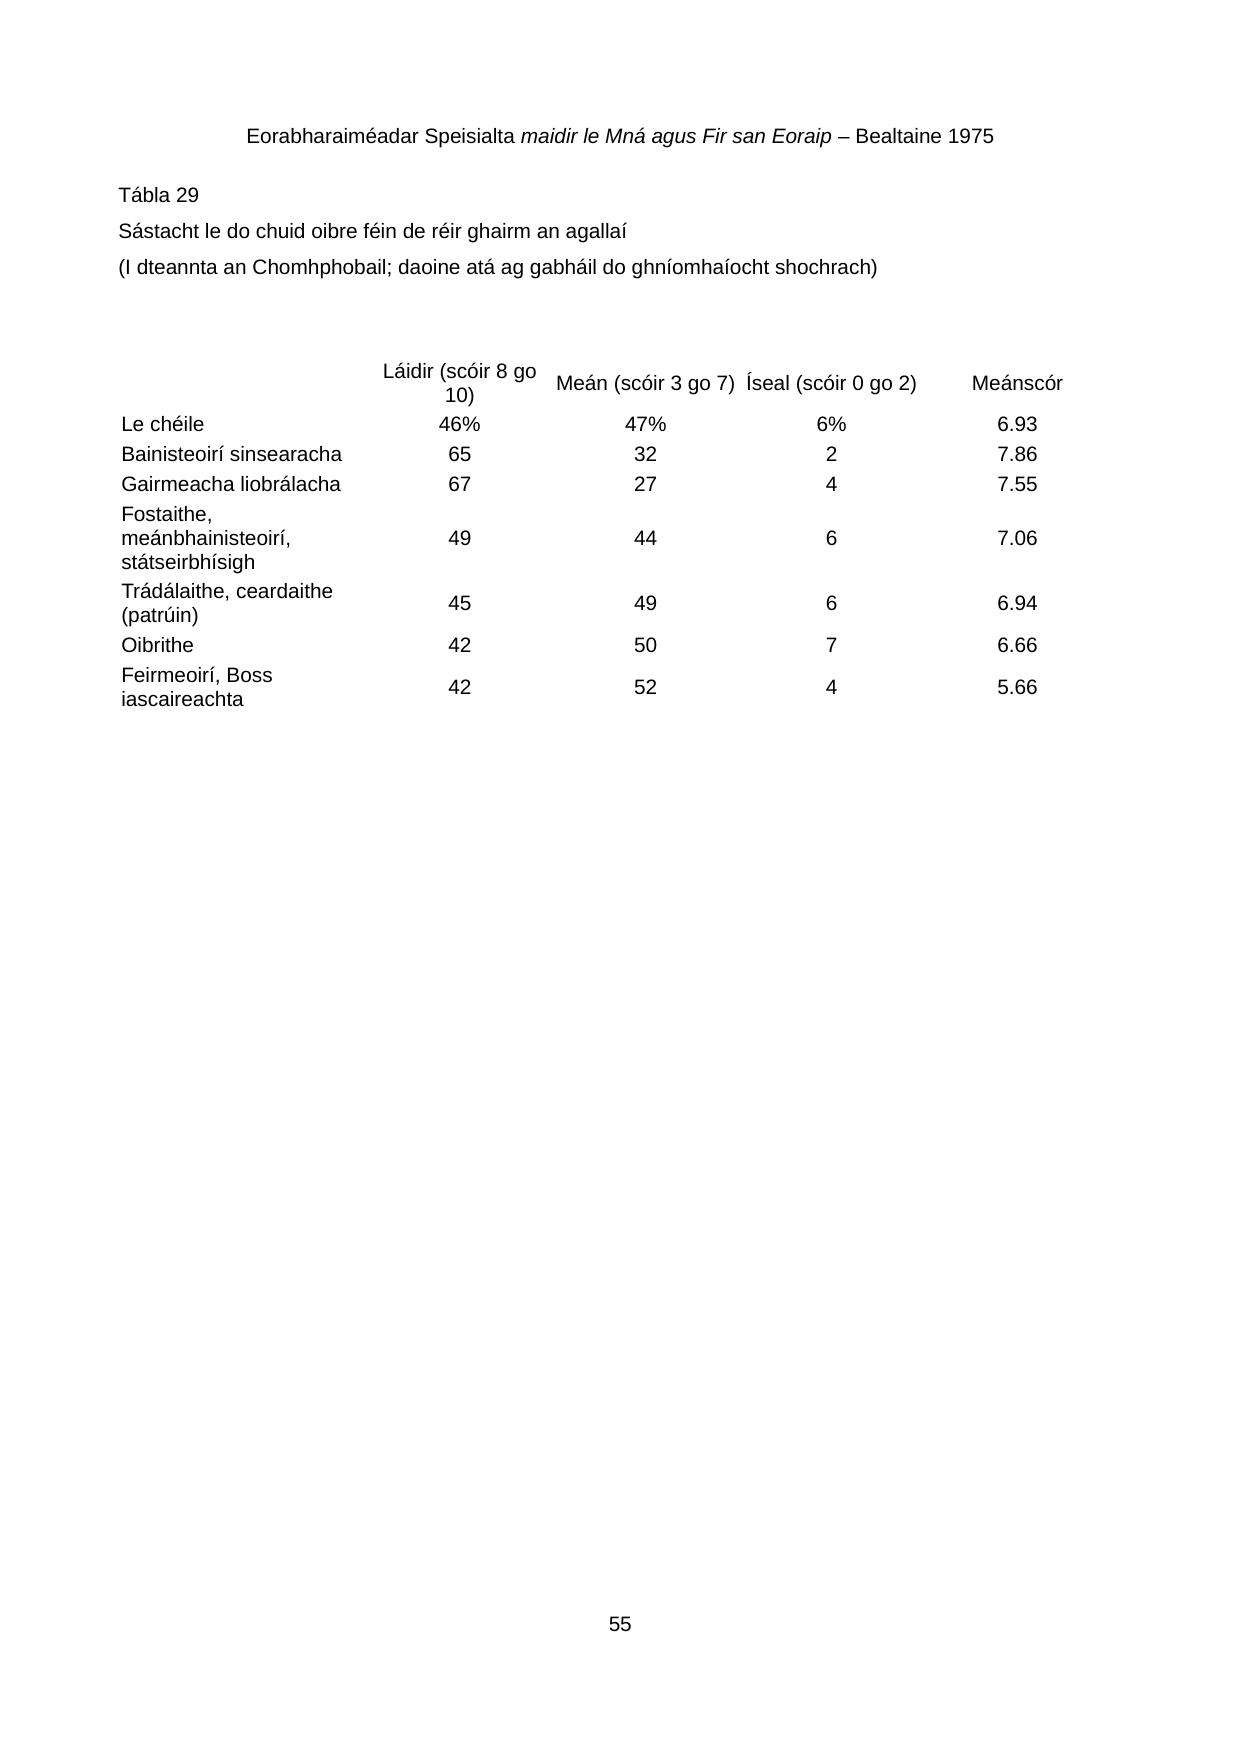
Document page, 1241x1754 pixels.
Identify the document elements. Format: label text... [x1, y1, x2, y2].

table_cell Trádálaithe, ceardaithe (patrúin) [118, 576, 367, 630]
table_header Meán (scóir 3 go 7) [553, 356, 738, 409]
table_cell 67 [367, 469, 552, 499]
table_cell 7 [739, 630, 924, 660]
table_cell 42 [367, 660, 552, 714]
table_cell 32 [553, 439, 738, 469]
table_cell 6,93 [924, 409, 1110, 439]
table_cell 6,66 [924, 630, 1110, 660]
table_cell Le chéile [118, 409, 367, 439]
table_cell 46% [367, 409, 552, 439]
table_cell 6,94 [924, 576, 1110, 630]
table_header Meánscór [924, 356, 1110, 409]
table_cell 7,55 [924, 469, 1110, 499]
table_cell Feirmeoirí, Boss iascaireachta [118, 660, 367, 714]
table_cell 5,66 [924, 660, 1110, 714]
table_cell 2 [739, 439, 924, 469]
table_cell 45 [367, 576, 552, 630]
text Tábla 29 [118, 183, 1122, 207]
table_cell 49 [367, 499, 552, 576]
table_cell 65 [367, 439, 552, 469]
table_header Íseal (scóir 0 go 2) [739, 356, 924, 409]
table_cell 6 [739, 499, 924, 576]
table_cell 4 [739, 469, 924, 499]
table_header Láidir (scóir 8 go 10) [367, 356, 552, 409]
table_cell Bainisteoirí sinsearacha [118, 439, 367, 469]
table_cell 6% [739, 409, 924, 439]
table_cell 6 [739, 576, 924, 630]
table_cell 4 [739, 660, 924, 714]
table_cell 44 [553, 499, 738, 576]
table_cell 27 [553, 469, 738, 499]
table_cell 49 [553, 576, 738, 630]
text (I dteannta an Chomhphobail; daoine atá ag gabháil do ghníomhaíocht shochrach) [118, 254, 1122, 278]
table_cell 50 [553, 630, 738, 660]
table_cell 42 [367, 630, 552, 660]
table_header [118, 356, 367, 409]
table_cell 47% [553, 409, 738, 439]
table_cell 52 [553, 660, 738, 714]
table_cell Gairmeacha liobrálacha [118, 469, 367, 499]
table_cell Fostaithe, meánbhainisteoirí, státseirbhísigh [118, 499, 367, 576]
table_cell Oibrithe [118, 630, 367, 660]
table_cell 7,86 [924, 439, 1110, 469]
text Sástacht le do chuid oibre féin de réir ghairm an agallaí [118, 219, 1122, 243]
table_cell 7,06 [924, 499, 1110, 576]
